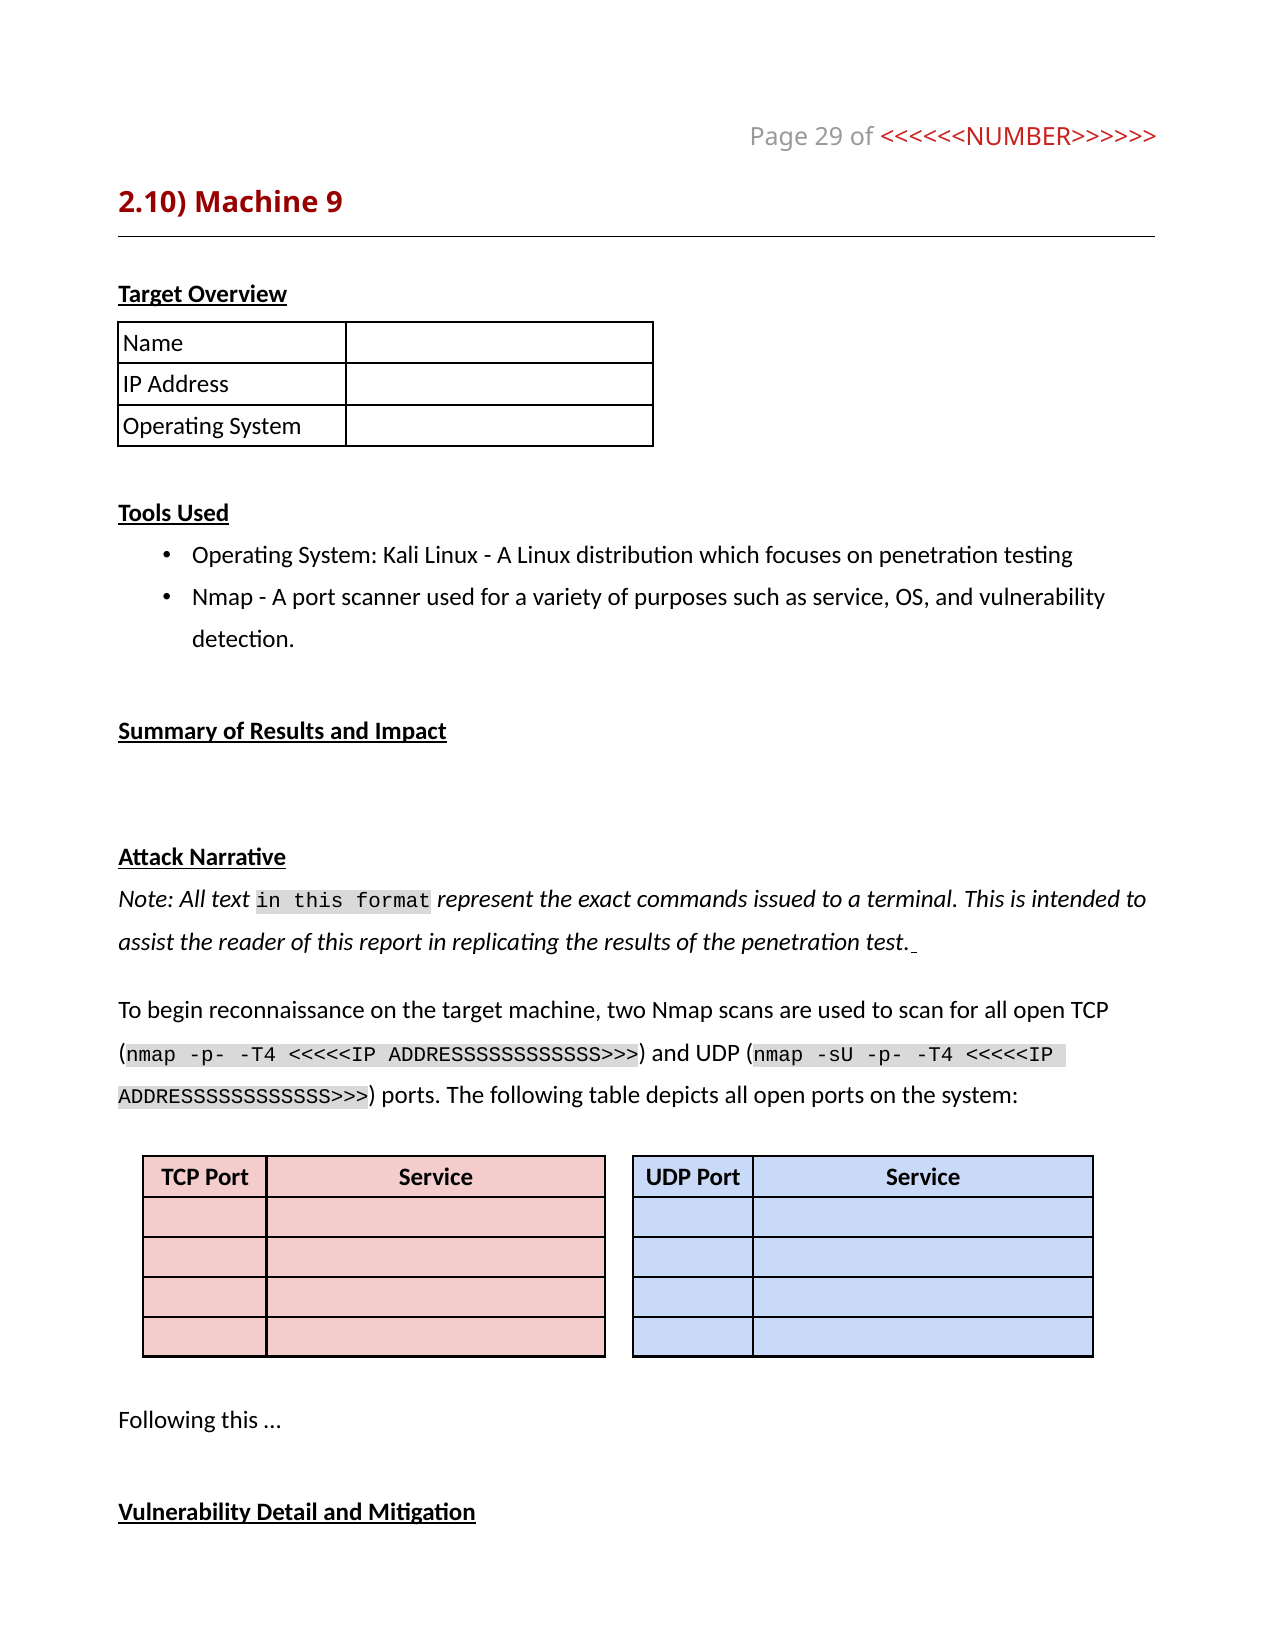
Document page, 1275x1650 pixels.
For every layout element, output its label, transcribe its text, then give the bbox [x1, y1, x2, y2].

table_cell [754, 1198, 1092, 1236]
table_cell Operating System [119, 406, 345, 445]
table_header Service [754, 1157, 1092, 1196]
table_cell [268, 1278, 604, 1316]
table_header Name [119, 323, 345, 362]
table_cell [634, 1198, 752, 1236]
table_header [631, 1123, 1116, 1360]
table_cell [268, 1198, 604, 1236]
text Vulnerability Detail and Mitigation [118, 1496, 1157, 1527]
list Nmap - A port scanner used for a variety of purposes such as service, OS, and vulnerability detection. [162, 581, 1157, 654]
text To begin reconnaissance on the target machine, two Nmap scans are used to scan for all open TCP (nmap -p- -T4 <<<<<IP ADDRESSSSSSSSSSSS>>>) and UDP (nmap -sU -p- -T4 <<<<<IP ADDRESSSSSSSSSSSS>>>) ports. The following table depicts all open ports on the system: [118, 968, 1157, 1109]
text Attack Narrative [118, 841, 1157, 872]
table_header [119, 1123, 629, 1360]
table_cell [144, 1278, 265, 1316]
text Following this … [118, 1404, 1157, 1435]
table_cell [144, 1198, 265, 1236]
table_header Service [268, 1157, 604, 1196]
table_header TCP Port [144, 1157, 265, 1196]
text Target Overview [118, 278, 1157, 309]
table_cell [634, 1278, 752, 1316]
text 2.10) Machine 9 [118, 182, 1157, 221]
table_cell [754, 1318, 1092, 1355]
table_cell [144, 1318, 265, 1355]
table_cell [347, 406, 652, 445]
table_cell [268, 1318, 604, 1355]
table_cell [144, 1238, 265, 1276]
table_cell [634, 1318, 752, 1355]
text Tools Used [118, 497, 1157, 527]
table_cell [754, 1278, 1092, 1316]
list Operating System: Kali Linux - A Linux distribution which focuses on penetration testing [162, 539, 1157, 569]
table_cell [754, 1238, 1092, 1276]
table_header [347, 323, 652, 362]
table_cell [347, 364, 652, 404]
table_cell [268, 1238, 604, 1276]
table_header UDP Port [634, 1157, 752, 1196]
table_cell [634, 1238, 752, 1276]
table_cell IP Address [119, 364, 345, 404]
text Summary of Results and Impact [118, 715, 1157, 745]
text Note: All text in this format represent the exact commands issued to a terminal. This is intended to assist the reader of this report in replicating the results of the penetration test. [118, 883, 1157, 956]
